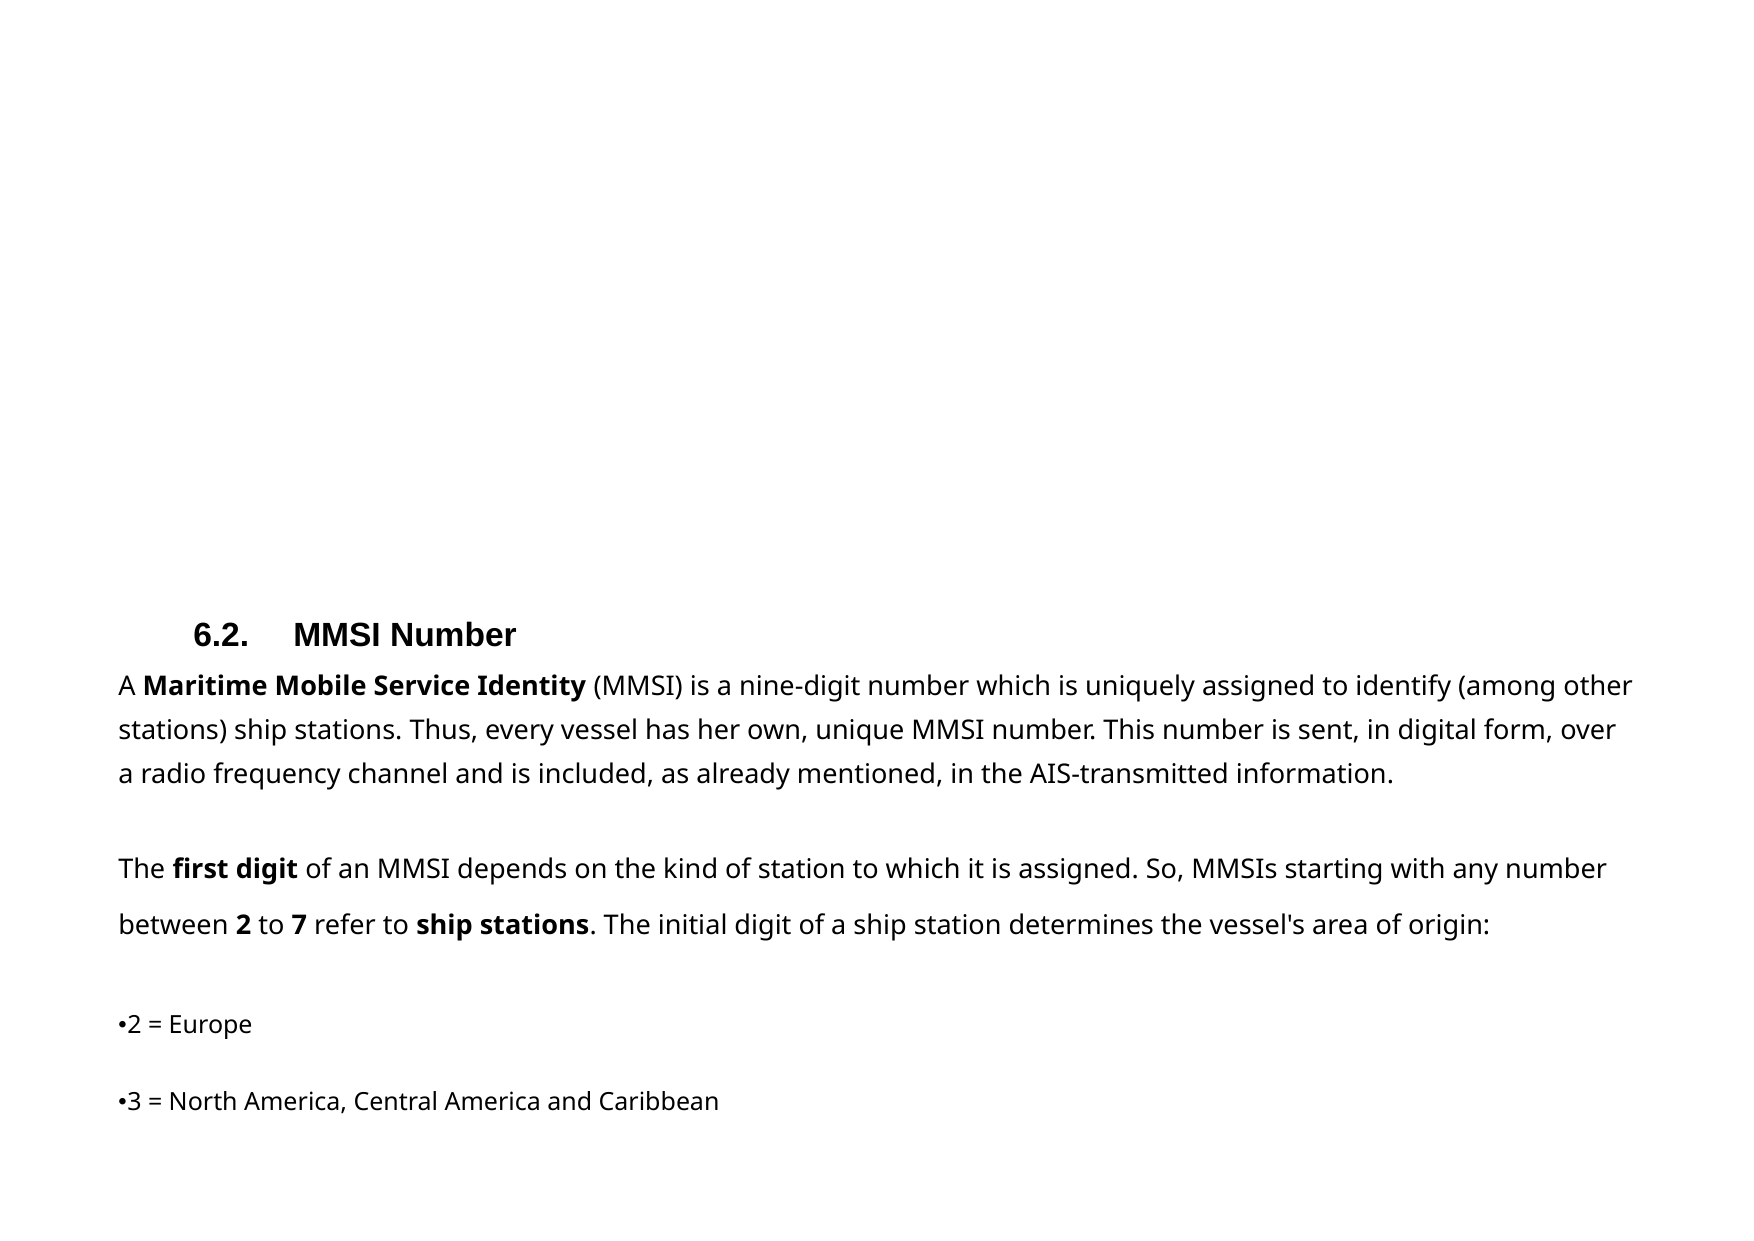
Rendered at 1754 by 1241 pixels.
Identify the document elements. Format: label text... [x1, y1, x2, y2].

subtitle MMSI Number [193, 615, 1636, 654]
list 2 = Europe [118, 984, 1636, 1040]
list 3 = North America, Central America and Caribbean [118, 1061, 1636, 1117]
text The first digit of an MMSI depends on the kind of station to which it is assigned. So, MMSIs starting with any number between 2 to 7 refer to ship stations. The initial digit of a ship station determines the vessel's area of origin: [118, 830, 1636, 942]
text A Maritime Mobile Service Identity (MMSI) is a nine-digit number which is uniquely assigned to identify (among other stations) ship stations. Thus, every vessel has her own, unique MMSI number. This number is sent, in digital form, over a radio frequency channel and is included, as already mentioned, in the AIS-transmitted information. [118, 666, 1636, 791]
